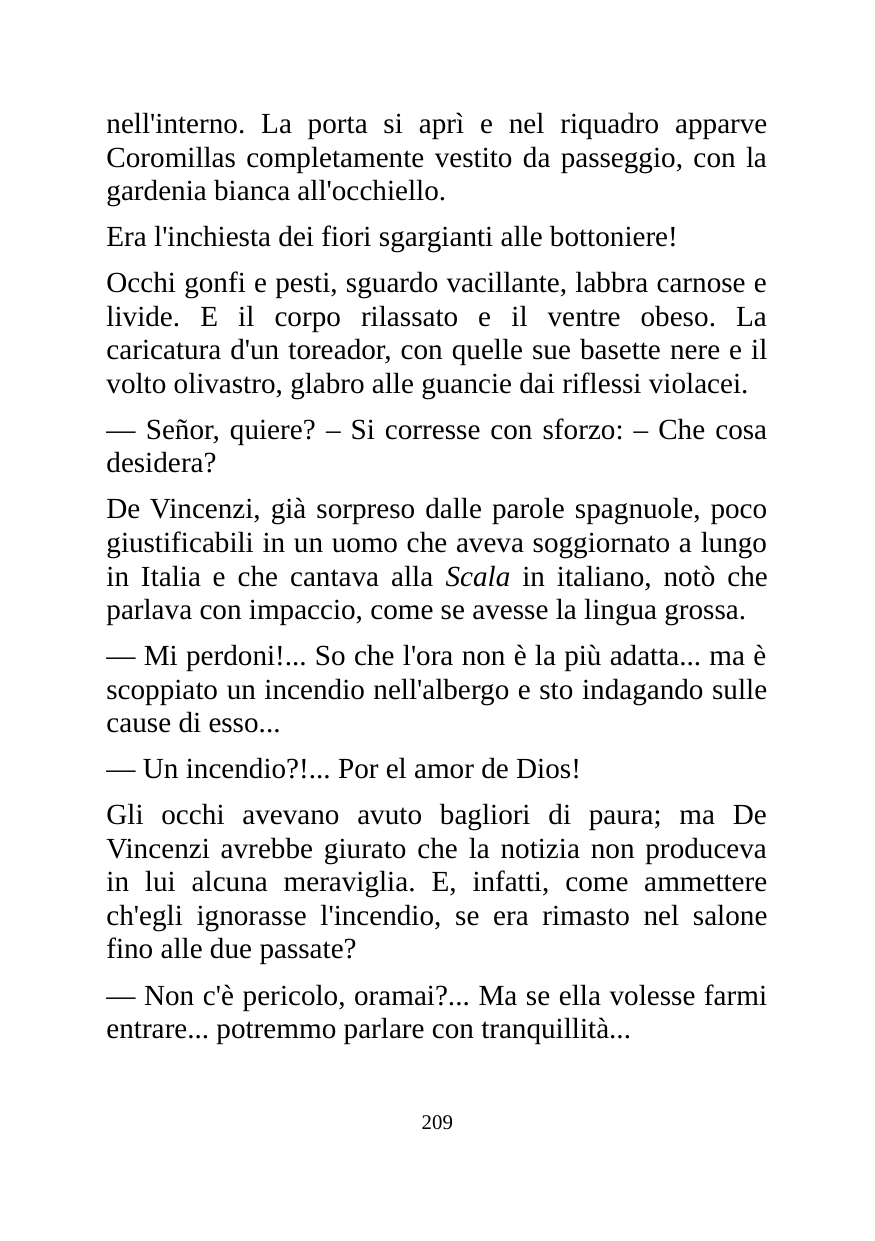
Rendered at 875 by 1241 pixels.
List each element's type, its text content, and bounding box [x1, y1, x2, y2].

text — Mi perdoni!... So che l'ora non è la più adatta... ma è scoppiato un incendio nell'albergo e sto indagando sulle cause di esso... [106, 638, 768, 739]
text — Señor, quiere? – Si corresse con sforzo: – Che cosa desidera? [106, 412, 768, 479]
text Occhi gonfi e pesti, sguardo vacillante, labbra carnose e livide. E il corpo rilassato e il ventre obeso. La caricatura d'un toreador, con quelle sue basette nere e il volto olivastro, glabro alle guancie dai riflessi violacei. [106, 265, 768, 399]
text Gli occhi avevano avuto bagliori di paura; ma De Vincenzi avrebbe giurato che la notizia non produceva in lui alcuna meraviglia. E, infatti, come ammettere ch'egli ignorasse l'incendio, se era rimasto nel salone fino alle due passate? [106, 797, 768, 965]
text Era l'inchiesta dei fiori sgargianti alle bottoniere! [106, 219, 768, 253]
text De Vincenzi, già sorpreso dalle parole spagnuole, poco giustificabili in un uomo che aveva soggiornato a lungo in Italia e che cantava alla Scala in italiano, notò che parlava con impaccio, come se avesse la lingua grossa. [106, 492, 768, 626]
text — Non c'è pericolo, oramai?... Ma se ella volesse farmi entrare... potremmo parlare con tranquillità... [106, 978, 768, 1045]
text nell'interno. La porta si aprì e nel riquadro apparve Coromillas completamente vestito da passeggio, con la gardenia bianca all'occhiello. [106, 106, 768, 207]
text — Un incendio?!... Por el amor de Dios! [106, 751, 768, 785]
